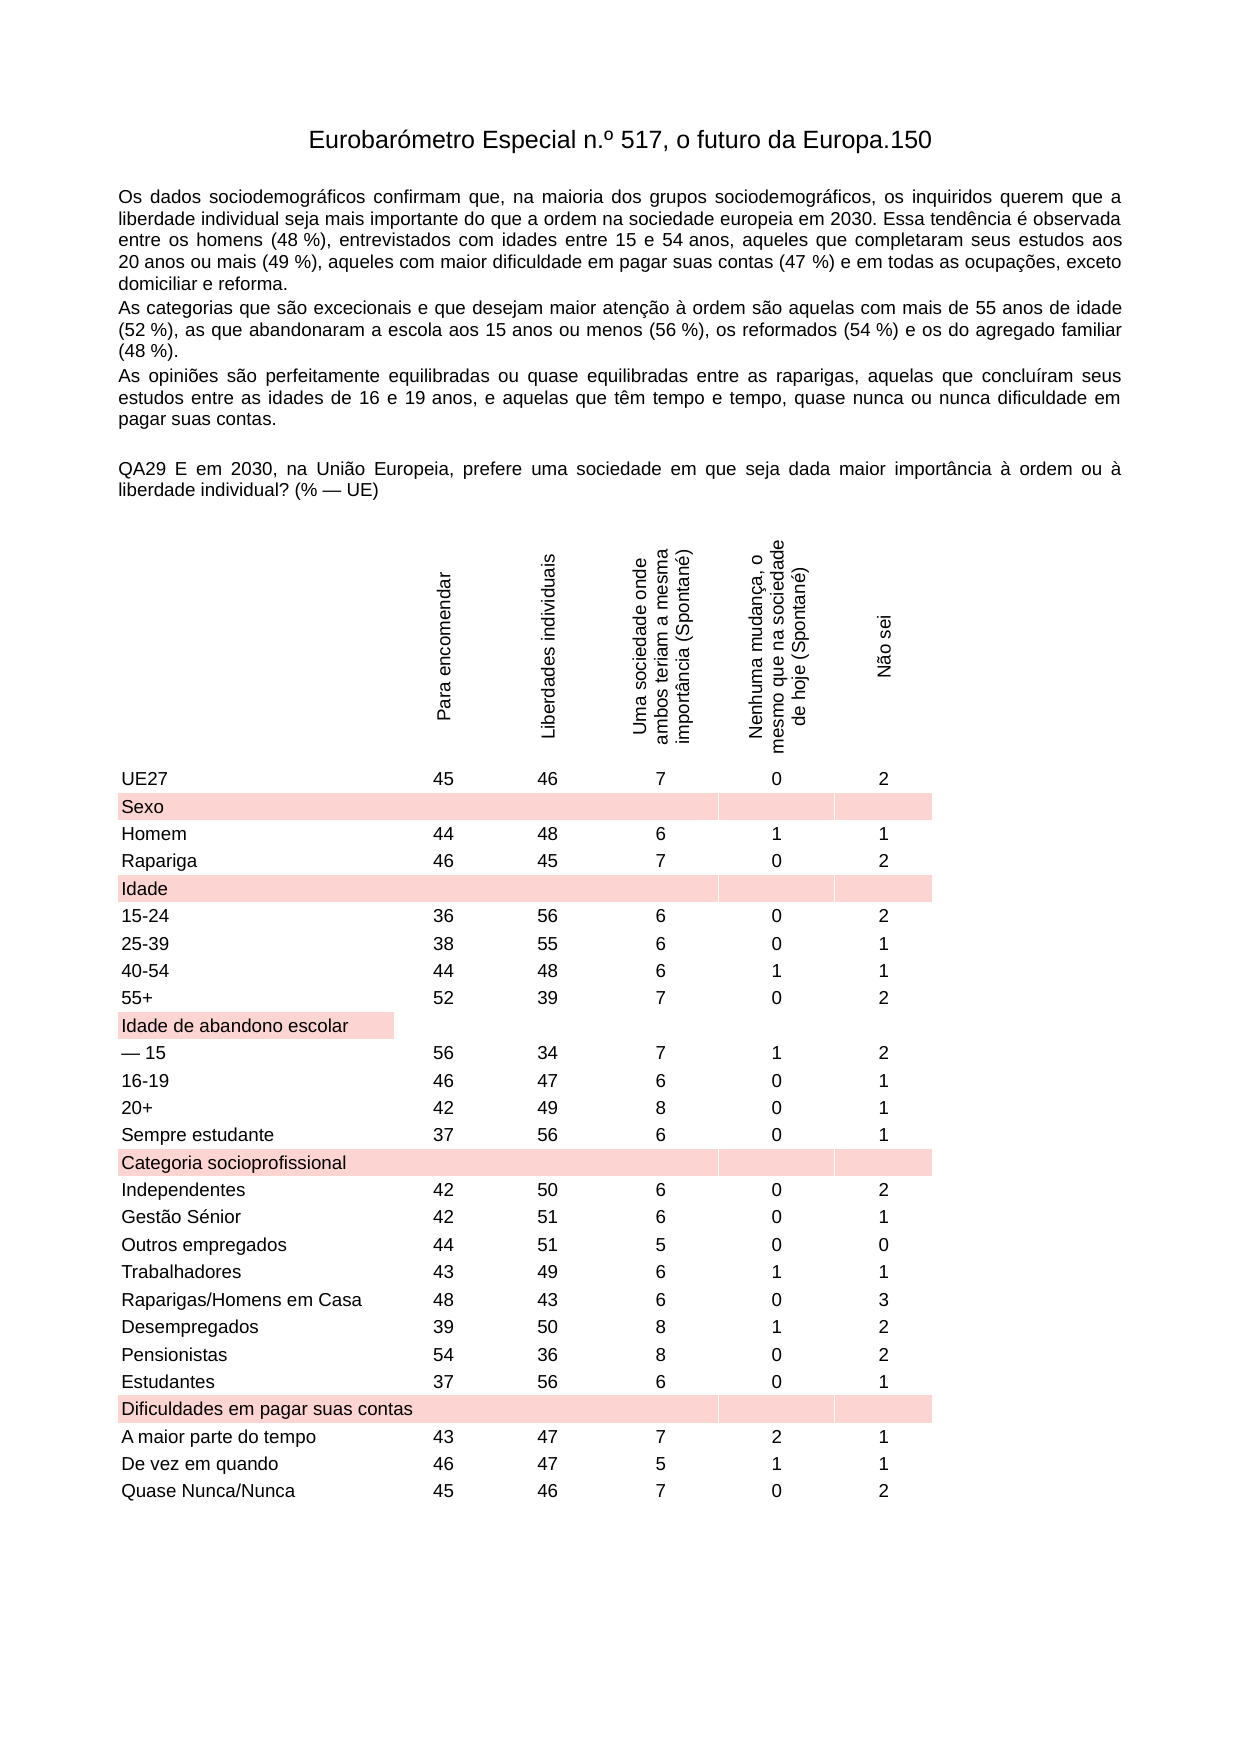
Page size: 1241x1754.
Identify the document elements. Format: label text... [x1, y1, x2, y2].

table_cell 43 [492, 1286, 603, 1313]
table_cell De vez em quando [118, 1450, 394, 1477]
table_cell 2 [835, 765, 932, 792]
table_cell 2 [835, 1313, 932, 1340]
table_cell 20+ [118, 1094, 394, 1121]
table_cell 2 [719, 1423, 834, 1450]
table_cell [719, 875, 834, 902]
table_cell 56 [492, 1368, 603, 1395]
table_cell 43 [394, 1423, 492, 1450]
table_cell 1 [719, 1258, 834, 1286]
table_cell 15-24 [118, 902, 394, 929]
table_cell Raparigas/Homens em Casa [118, 1286, 394, 1313]
table_cell [492, 1149, 603, 1176]
table_cell 46 [492, 765, 603, 792]
table_cell 47 [492, 1066, 603, 1094]
table_cell 0 [719, 1121, 834, 1149]
table_header Não sei [835, 529, 932, 765]
table_cell 1 [719, 1039, 834, 1066]
table_cell 34 [492, 1039, 603, 1066]
table_cell 0 [719, 1368, 834, 1395]
table_cell 0 [719, 930, 834, 957]
table_cell 1 [719, 820, 834, 847]
table_cell 6 [603, 820, 718, 847]
table_cell 49 [492, 1258, 603, 1286]
table_cell 1 [835, 1368, 932, 1395]
table_cell 6 [603, 930, 718, 957]
table_cell 43 [394, 1258, 492, 1286]
table_cell 46 [394, 1450, 492, 1477]
table_cell 6 [603, 1286, 718, 1313]
table_cell [835, 793, 932, 820]
table_cell 1 [835, 1450, 932, 1477]
table_cell 2 [835, 984, 932, 1012]
table_cell 39 [394, 1313, 492, 1340]
table_cell 8 [603, 1094, 718, 1121]
table_cell A maior parte do tempo [118, 1423, 394, 1450]
table_cell 6 [603, 1368, 718, 1395]
table_cell 0 [719, 1176, 834, 1203]
table_cell 7 [603, 1039, 718, 1066]
table_cell Outros empregados [118, 1231, 394, 1258]
table_cell 37 [394, 1368, 492, 1395]
table_cell [719, 793, 834, 820]
table_cell 46 [492, 1478, 603, 1505]
table_cell 3 [835, 1286, 932, 1313]
table_header Uma sociedade onde ambos teriam a mesma importância (Spontané) [603, 529, 718, 765]
text Os dados sociodemográficos confirmam que, na maioria dos grupos sociodemográficos, os inquiridos querem que a liberdade individual seja mais importante do que a ordem na sociedade europeia em 2030. Essa tendência é observada entre os homens (48 %), entrevistados com idades entre 15 e 54 anos, aqueles que completaram seus estudos aos 20 anos ou mais (49 %), aqueles com maior dificuldade em pagar suas contas (47 %) e em todas as ocupações, exceto domiciliar e reforma. [118, 186, 1122, 294]
table_cell 1 [835, 1121, 932, 1149]
table_cell 52 [394, 984, 492, 1012]
table_cell 1 [835, 1066, 932, 1094]
table_cell 48 [492, 820, 603, 847]
table_cell 1 [835, 930, 932, 957]
table_cell 7 [603, 847, 718, 875]
table_cell 42 [394, 1094, 492, 1121]
table_cell [394, 793, 492, 820]
table_cell 1 [835, 957, 932, 984]
text As categorias que são excecionais e que desejam maior atenção à ordem são aquelas com mais de 55 anos de idade (52 %), as que abandonaram a escola aos 15 anos ou menos (56 %), os reformados (54 %) e os do agregado familiar (48 %). [118, 297, 1122, 362]
table_cell [603, 1149, 718, 1176]
table_cell [603, 1012, 718, 1039]
table_cell 51 [492, 1231, 603, 1258]
table_cell 45 [394, 765, 492, 792]
table_cell 6 [603, 957, 718, 984]
table_cell 2 [835, 1039, 932, 1066]
table_cell 7 [603, 765, 718, 792]
table_cell 0 [719, 1204, 834, 1231]
table_cell 0 [719, 1478, 834, 1505]
table_cell Desempregados [118, 1313, 394, 1340]
table_cell 6 [603, 1121, 718, 1149]
table_cell 6 [603, 1176, 718, 1203]
table_cell 0 [719, 765, 834, 792]
table_cell Gestão Sénior [118, 1204, 394, 1231]
text As opiniões são perfeitamente equilibradas ou quase equilibradas entre as raparigas, aquelas que concluíram seus estudos entre as idades de 16 e 19 anos, e aquelas que têm tempo e tempo, quase nunca ou nunca dificuldade em pagar suas contas. [118, 365, 1122, 430]
table_cell 46 [394, 1066, 492, 1094]
table_cell 46 [394, 847, 492, 875]
table_cell 7 [603, 984, 718, 1012]
table_header Para encomendar [394, 529, 492, 765]
table_cell [492, 1012, 603, 1039]
table_cell [719, 1395, 834, 1423]
table_cell 0 [719, 984, 834, 1012]
table_cell 2 [835, 1340, 932, 1368]
table_cell 6 [603, 1258, 718, 1286]
table_cell 48 [492, 957, 603, 984]
table_cell Pensionistas [118, 1340, 394, 1368]
table_cell Homem [118, 820, 394, 847]
table_cell [835, 875, 932, 902]
table_cell [719, 1149, 834, 1176]
table_cell [603, 1395, 718, 1423]
table_cell [492, 1395, 603, 1423]
table_cell 0 [719, 1340, 834, 1368]
table_cell Sexo [118, 793, 394, 820]
table_cell 0 [719, 902, 834, 929]
table_cell 1 [835, 820, 932, 847]
table_cell 54 [394, 1340, 492, 1368]
table_cell Sempre estudante [118, 1121, 394, 1149]
table_cell 45 [394, 1478, 492, 1505]
table_cell [603, 875, 718, 902]
table_cell [394, 1149, 492, 1176]
table_cell 37 [394, 1121, 492, 1149]
table_cell Independentes [118, 1176, 394, 1203]
table_cell 7 [603, 1478, 718, 1505]
table_cell 16-19 [118, 1066, 394, 1094]
table_cell 50 [492, 1313, 603, 1340]
table_cell 56 [394, 1039, 492, 1066]
table_cell 38 [394, 930, 492, 957]
table_cell 1 [719, 1313, 834, 1340]
table_cell 2 [835, 847, 932, 875]
table_cell 1 [835, 1094, 932, 1121]
table_cell 40-54 [118, 957, 394, 984]
table_cell Estudantes [118, 1368, 394, 1395]
table_cell [719, 1012, 834, 1039]
table_cell 1 [719, 957, 834, 984]
table_cell 5 [603, 1231, 718, 1258]
table_cell 0 [835, 1231, 932, 1258]
table_cell 55+ [118, 984, 394, 1012]
table_cell Quase Nunca/Nunca [118, 1478, 394, 1505]
table_cell 6 [603, 902, 718, 929]
table_cell 25-39 [118, 930, 394, 957]
table_cell 56 [492, 902, 603, 929]
table_cell [394, 1012, 492, 1039]
table_cell [492, 875, 603, 902]
table_cell [835, 1395, 932, 1423]
table_cell 1 [719, 1450, 834, 1477]
table_cell 44 [394, 820, 492, 847]
table_cell 6 [603, 1066, 718, 1094]
table_cell 48 [394, 1286, 492, 1313]
table_cell 8 [603, 1313, 718, 1340]
table_cell 45 [492, 847, 603, 875]
table_cell 2 [835, 902, 932, 929]
table_cell 0 [719, 1066, 834, 1094]
table_cell 0 [719, 1231, 834, 1258]
table_cell 56 [492, 1121, 603, 1149]
table_cell Idade de abandono escolar [118, 1012, 394, 1039]
table_cell 50 [492, 1176, 603, 1203]
text QA29 E em 2030, na União Europeia, prefere uma sociedade em que seja dada maior importância à ordem ou à liberdade individual? (% — UE) [118, 458, 1122, 501]
table_cell [394, 875, 492, 902]
table_cell 42 [394, 1176, 492, 1203]
table_cell Idade [118, 875, 394, 902]
table_header Nenhuma mudança, o mesmo que na sociedade de hoje (Spontané) [719, 529, 834, 765]
table_cell 49 [492, 1094, 603, 1121]
table_cell — 15 [118, 1039, 394, 1066]
table_cell 36 [492, 1340, 603, 1368]
table_cell 0 [719, 1286, 834, 1313]
table_cell 42 [394, 1204, 492, 1231]
table_cell [603, 793, 718, 820]
table_cell 1 [835, 1204, 932, 1231]
table_cell 6 [603, 1204, 718, 1231]
table_cell 0 [719, 1094, 834, 1121]
table_cell 47 [492, 1423, 603, 1450]
table_cell 2 [835, 1478, 932, 1505]
table_cell 44 [394, 957, 492, 984]
table_cell [835, 1012, 932, 1039]
table_cell 1 [835, 1423, 932, 1450]
table_header [118, 529, 394, 765]
table_cell 8 [603, 1340, 718, 1368]
table_cell 36 [394, 902, 492, 929]
table_cell Rapariga [118, 847, 394, 875]
table_cell 2 [835, 1176, 932, 1203]
table_cell 0 [719, 847, 834, 875]
table_cell [492, 793, 603, 820]
table_cell 51 [492, 1204, 603, 1231]
table_cell 55 [492, 930, 603, 957]
table_cell 1 [835, 1258, 932, 1286]
table_cell 47 [492, 1450, 603, 1477]
table_cell Trabalhadores [118, 1258, 394, 1286]
table_cell 44 [394, 1231, 492, 1258]
table_cell UE27 [118, 765, 394, 792]
table_cell [835, 1149, 932, 1176]
table_cell 39 [492, 984, 603, 1012]
table_cell Categoria socioprofissional [118, 1149, 394, 1176]
table_cell 5 [603, 1450, 718, 1477]
table_cell 7 [603, 1423, 718, 1450]
table_header Liberdades individuais [492, 529, 603, 765]
table_cell Dificuldades em pagar suas contas [118, 1395, 492, 1423]
